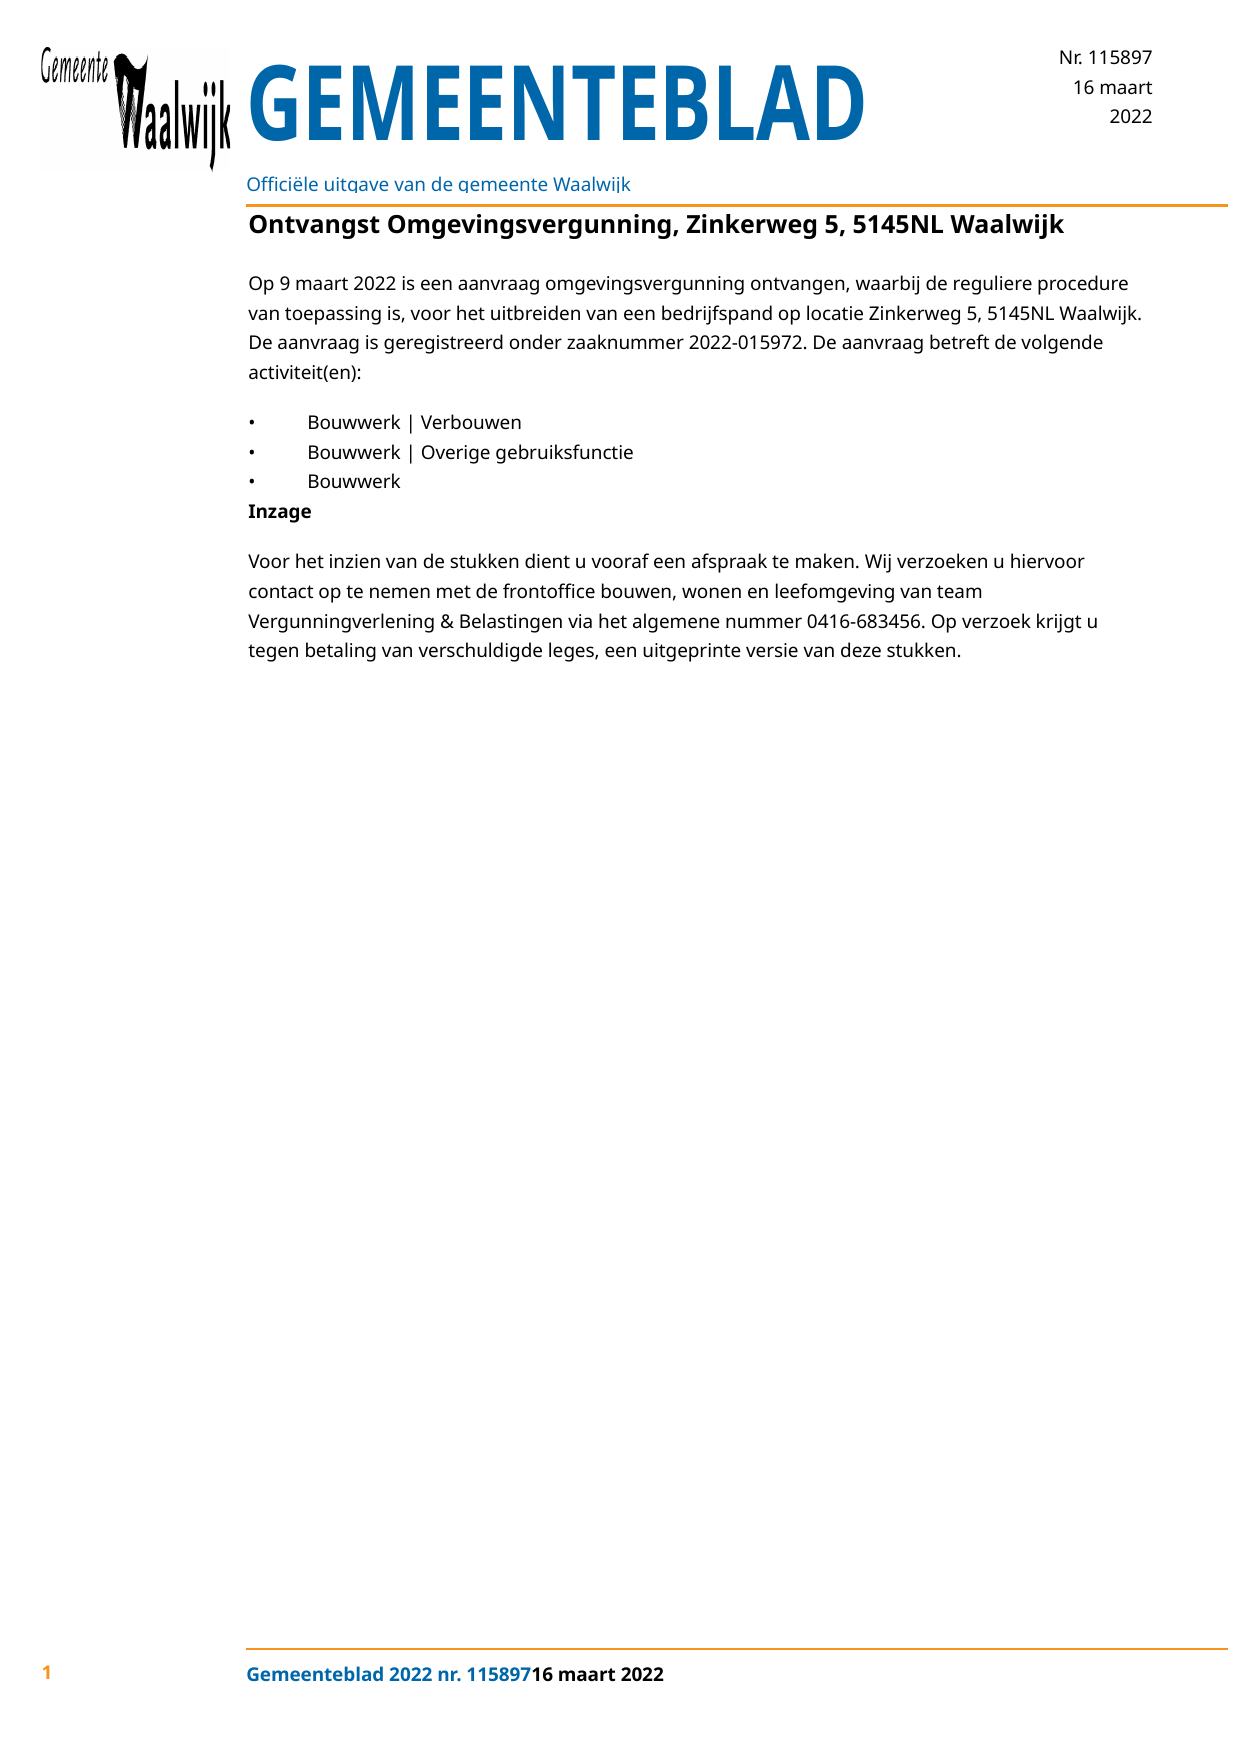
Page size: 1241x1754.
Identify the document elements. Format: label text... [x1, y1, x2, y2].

list Bouwwerk | Verbouwen [248, 409, 1152, 435]
list Bouwwerk | Overige gebruiksfunctie [248, 439, 1152, 465]
text Voor het inzien van de stukken dient u vooraf een afspraak te maken. Wij verzoeken u hiervoor contact op te nemen met de frontoffice bouwen, wonen en leefomgeving van team Vergunningverlening & Belastingen via het algemene nummer 0416-683456. Op verzoek krijgt u tegen betaling van verschuldigde leges, een uitgeprinte versie van deze stukken. [248, 549, 1152, 663]
text Op 9 maart 2022 is een aanvraag omgevingsvergunning ontvangen, waarbij de reguliere procedure van toepassing is, voor het uitbreiden van een bedrijfspand op locatie Zinkerweg 5, 5145NL Waalwijk. De aanvraag is geregistreerd onder zaaknummer 2022-015972. De aanvraag betreft de volgende activiteit(en): [248, 270, 1152, 385]
text Inzage [248, 498, 1152, 524]
text Ontvangst Omgevingsvergunning, Zinkerweg 5, 5145NL Waalwijk [248, 207, 1152, 241]
list Bouwwerk [248, 469, 1152, 494]
picture [41, 47, 231, 172]
